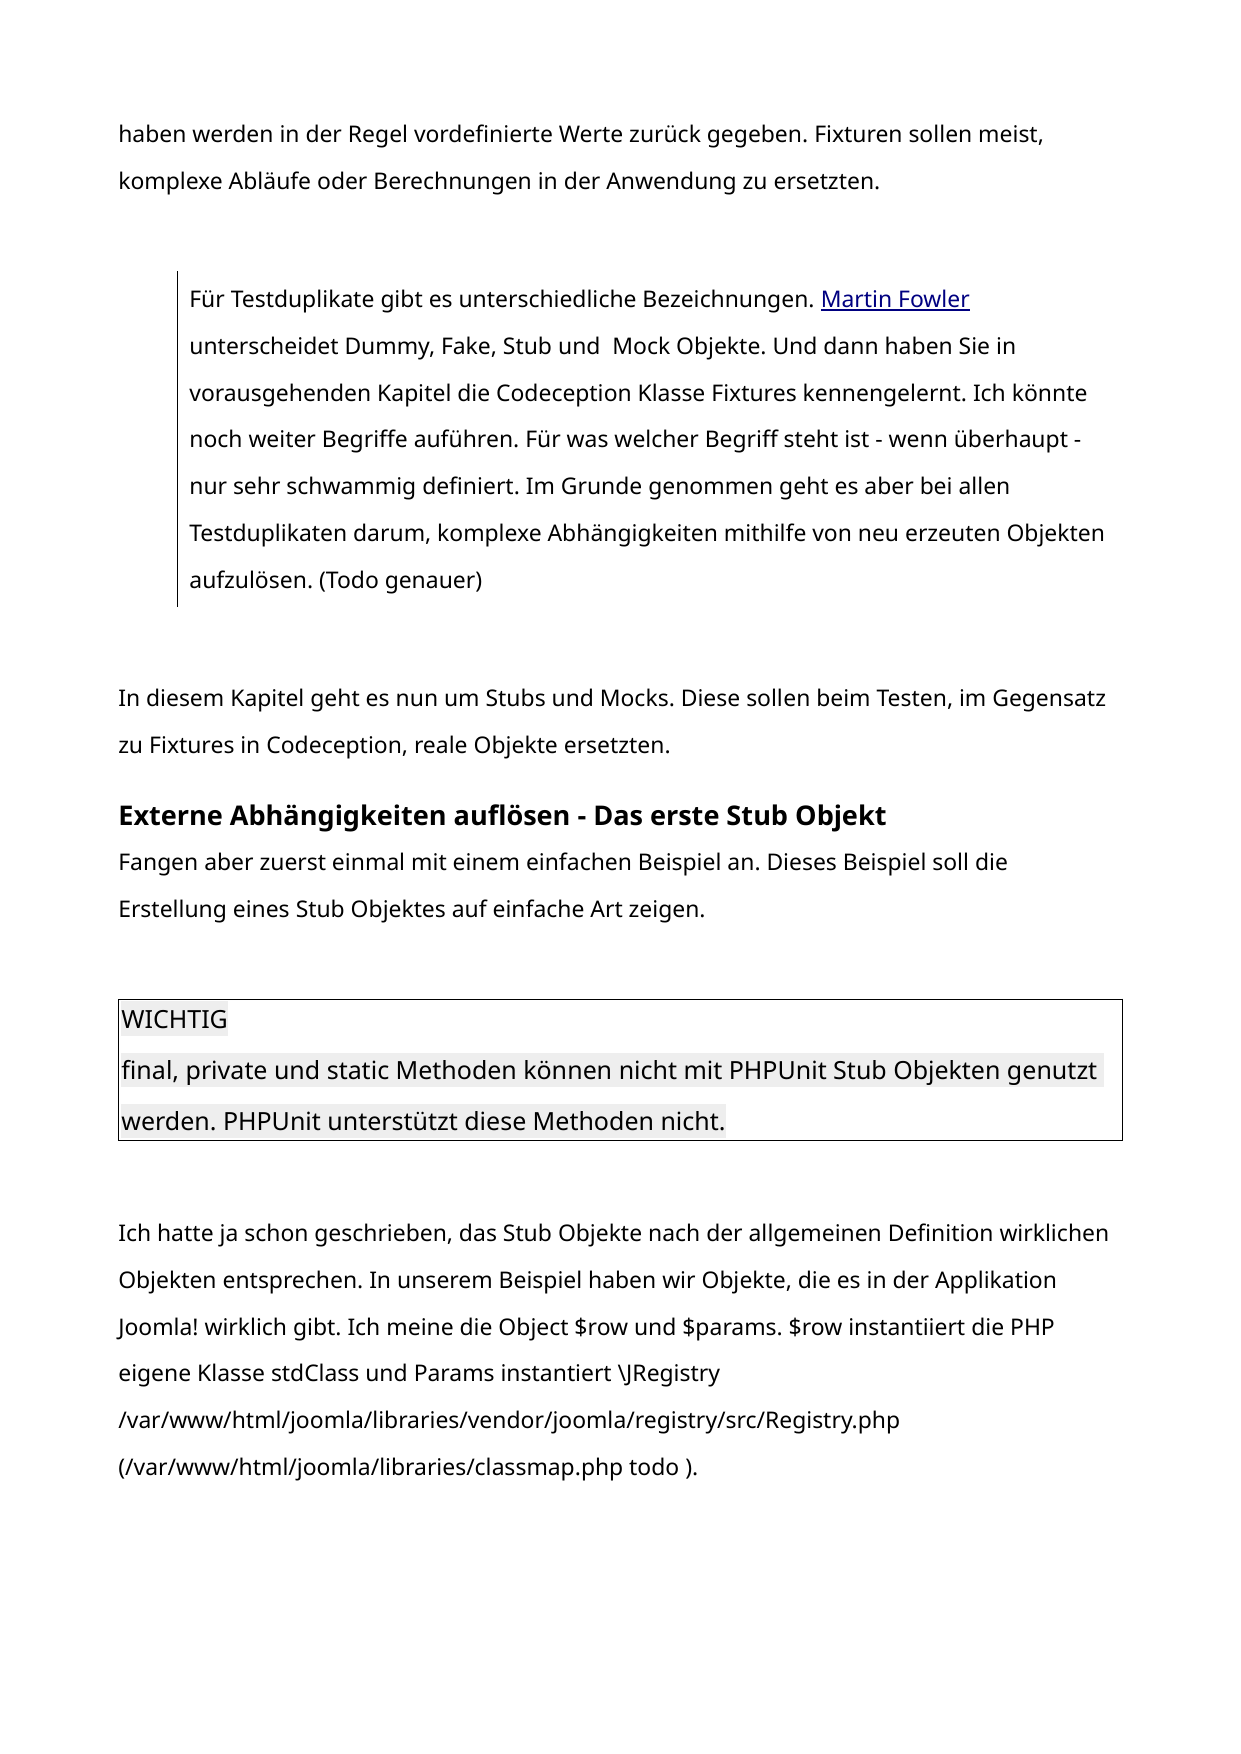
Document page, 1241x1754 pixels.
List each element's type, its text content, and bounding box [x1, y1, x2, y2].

text Für Testduplikate gibt es unterschiedliche Bezeichnungen. Martin Fowler unterscheidet Dummy, Fake, Stub und Mock Objekte. Und dann haben Sie in vorausgehenden Kapitel die Codeception Klasse Fixtures kennengelernt. Ich könnte noch weiter Begriffe auführen. Für was welcher Begriff steht ist - wenn überhaupt - nur sehr schwammig definiert. Im Grunde genommen geht es aber bei allen Testduplikaten darum, komplexe Abhängigkeiten mithilfe von neu erzeuten Objekten aufzulösen. (Todo genauer) [178, 271, 1122, 607]
text In diesem Kapitel geht es nun um Stubs und Mocks. Diese sollen beim Testen, im Gegensatz zu Fixtures in Codeception, reale Objekte ersetzten. [118, 682, 1122, 760]
text Fangen aber zuerst einmal mit einem einfachen Beispiel an. Dieses Beispiel soll die Erstellung eines Stub Objektes auf einfache Art zeigen. [118, 846, 1122, 924]
text WICHTIG final, private und static Methoden können nicht mit PHPUnit Stub Objekten genutzt werden. PHPUnit unterstützt diese Methoden nicht. [119, 1000, 1122, 1140]
subtitle Externe Abhängigkeiten auflösen - Das erste Stub Objekt [118, 796, 1122, 833]
text haben werden in der Regel vordefinierte Werte zurück gegeben. Fixturen sollen meist, komplexe Abläufe oder Berechnungen in der Anwendung zu ersetzten. [118, 118, 1122, 196]
text Ich hatte ja schon geschrieben, das Stub Objekte nach der allgemeinen Definition wirklichen Objekten entsprechen. In unserem Beispiel haben wir Objekte, die es in der Applikation Joomla! wirklich gibt. Ich meine die Object $row und $params. $row instantiiert die PHP eigene Klasse stdClass und Params instantiert \JRegistry /var/www/html/joomla/libraries/vendor/joomla/registry/src/Registry.php (/var/www/html/joomla/libraries/classmap.php todo ). [118, 1217, 1122, 1482]
